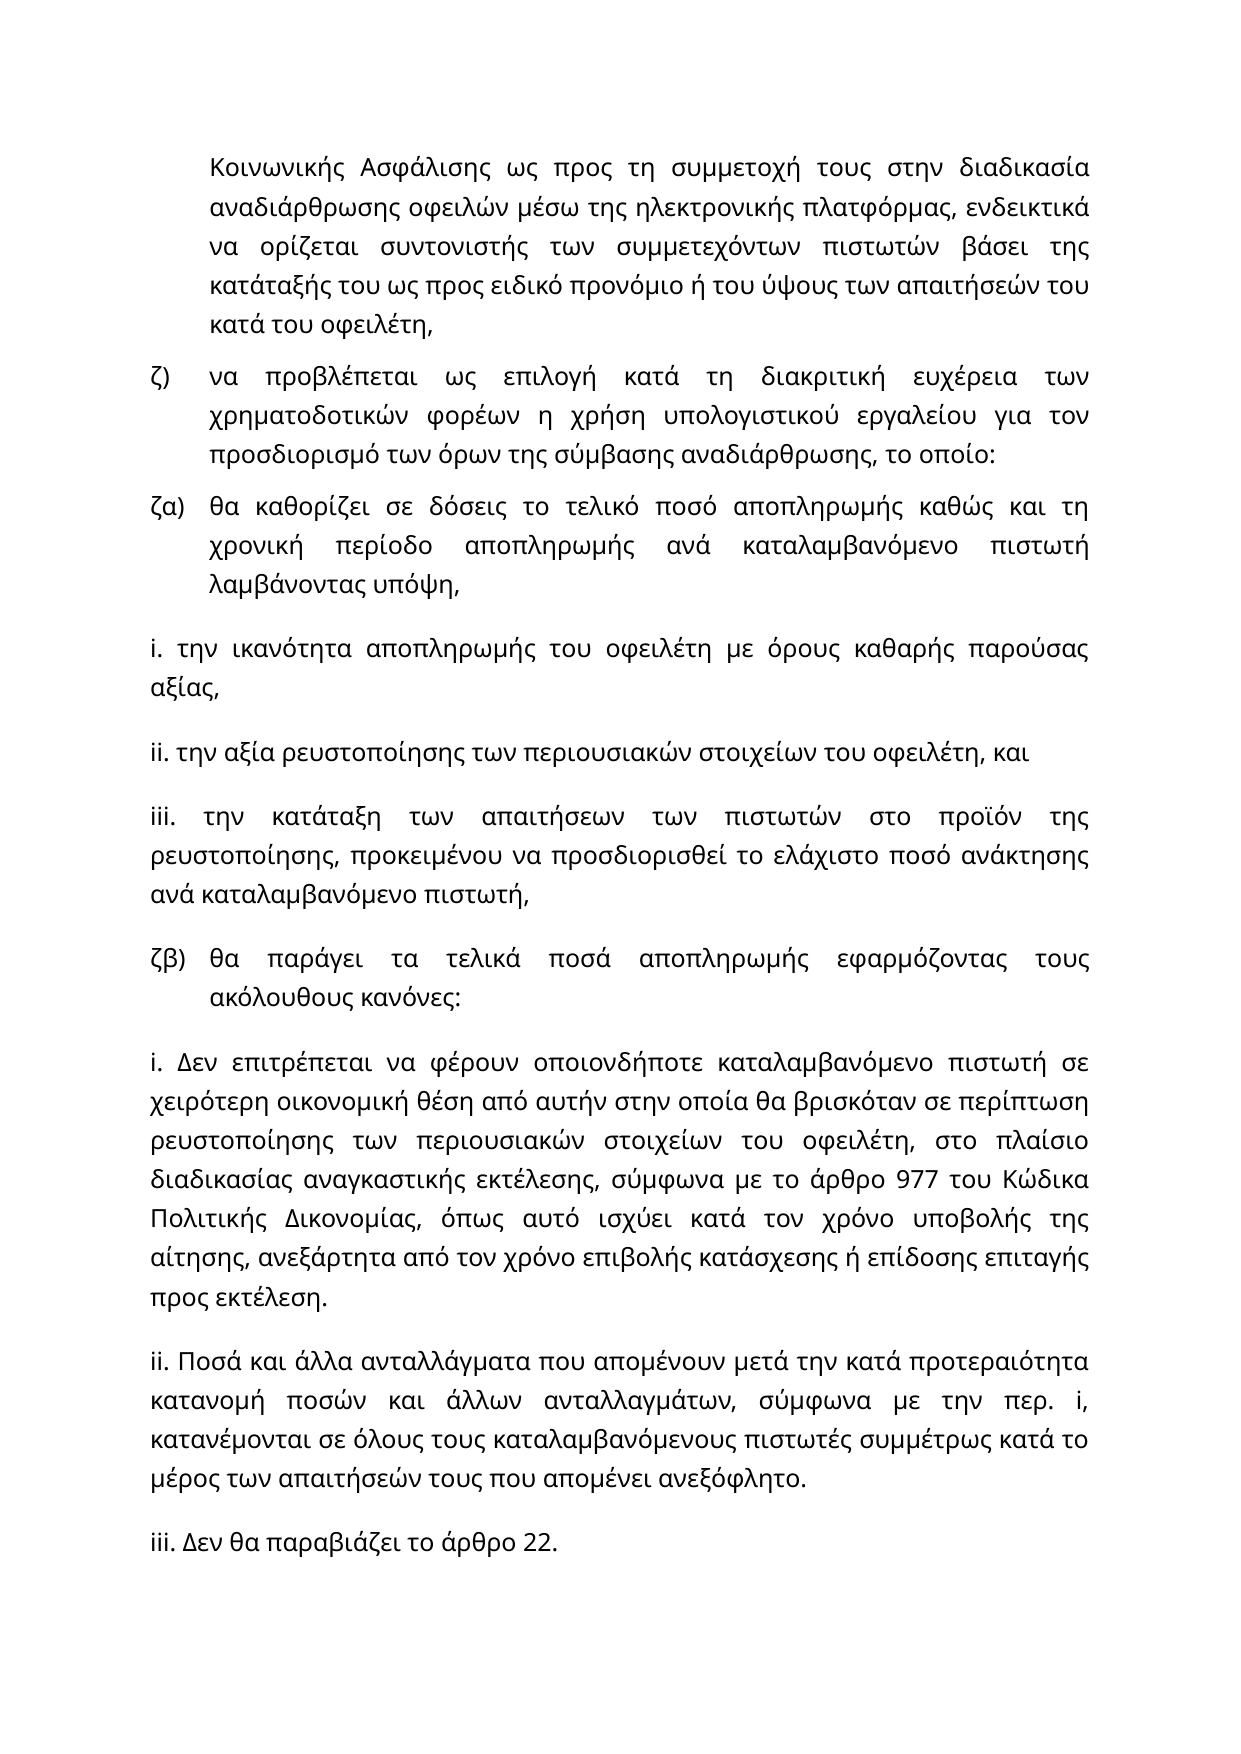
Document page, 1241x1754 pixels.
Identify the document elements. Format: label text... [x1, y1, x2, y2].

text i. την ικανότητα αποπληρωμής του οφειλέτη με όρους καθαρής παρούσας αξίας, [150, 631, 1090, 704]
text iii. Δεν θα παραβιάζει το άρθρο 22. [150, 1525, 1090, 1559]
text ii. Ποσά και άλλα ανταλλάγματα που απομένουν μετά την κατά προτεραιότητα κατανομή ποσών και άλλων ανταλλαγμάτων, σύμφωνα με την περ. i, κατανέμονται σε όλους τους καταλαμβανόμενους πιστωτές συμμέτρως κατά το μέρος των απαιτήσεών τους που απομένει ανεξόφλητο. [150, 1343, 1090, 1495]
list Κοινωνικής Ασφάλισης ως προς τη συμμετοχή τους στην διαδικασία αναδιάρθρωσης οφειλών μέσω της ηλεκτρονικής πλατφόρμας, ενδεικτικά να ορίζεται συντονιστής των συμμετεχόντων πιστωτών βάσει της κατάταξής του ως προς ειδικό προνόμιο ή του ύψους των απαιτήσεών του κατά του οφειλέτη, [150, 150, 1090, 341]
text ii. την αξία ρευστοποίησης των περιουσιακών στοιχείων του οφειλέτη, και [150, 734, 1090, 768]
list ζα) θα καθορίζει σε δόσεις το τελικό ποσό αποπληρωμής καθώς και τη χρονική περίοδο αποπληρωμής ανά καταλαμβανόμενο πιστωτή λαμβάνοντας υπόψη, [150, 488, 1090, 601]
text iii. την κατάταξη των απαιτήσεων των πιστωτών στο προϊόν της ρευστοποίησης, προκειμένου να προσδιορισθεί το ελάχιστο ποσό ανάκτησης ανά καταλαμβανόμενο πιστωτή, [150, 798, 1090, 911]
text i. Δεν επιτρέπεται να φέρουν οποιονδήποτε καταλαμβανόμενο πιστωτή σε χειρότερη οικονομική θέση από αυτήν στην οποία θα βρισκόταν σε περίπτωση ρευστοποίησης των περιουσιακών στοιχείων του οφειλέτη, στο πλαίσιο διαδικασίας αναγκαστικής εκτέλεσης, σύμφωνα με το άρθρο 977 του Κώδικα Πολιτικής Δικονομίας, όπως αυτό ισχύει κατά τον χρόνο υποβολής της αίτησης, ανεξάρτητα από τον χρόνο επιβολής κατάσχεσης ή επίδοσης επιταγής προς εκτέλεση. [150, 1044, 1090, 1313]
list ζβ) θα παράγει τα τελικά ποσά αποπληρωμής εφαρμόζοντας τους ακόλουθους κανόνες: [150, 941, 1090, 1014]
list ζ) να προβλέπεται ως επιλογή κατά τη διακριτική ευχέρεια των χρηματοδοτικών φορέων η χρήση υπολογιστικού εργαλείου για τον προσδιορισμό των όρων της σύμβασης αναδιάρθρωσης, το οποίο: [150, 358, 1090, 471]
